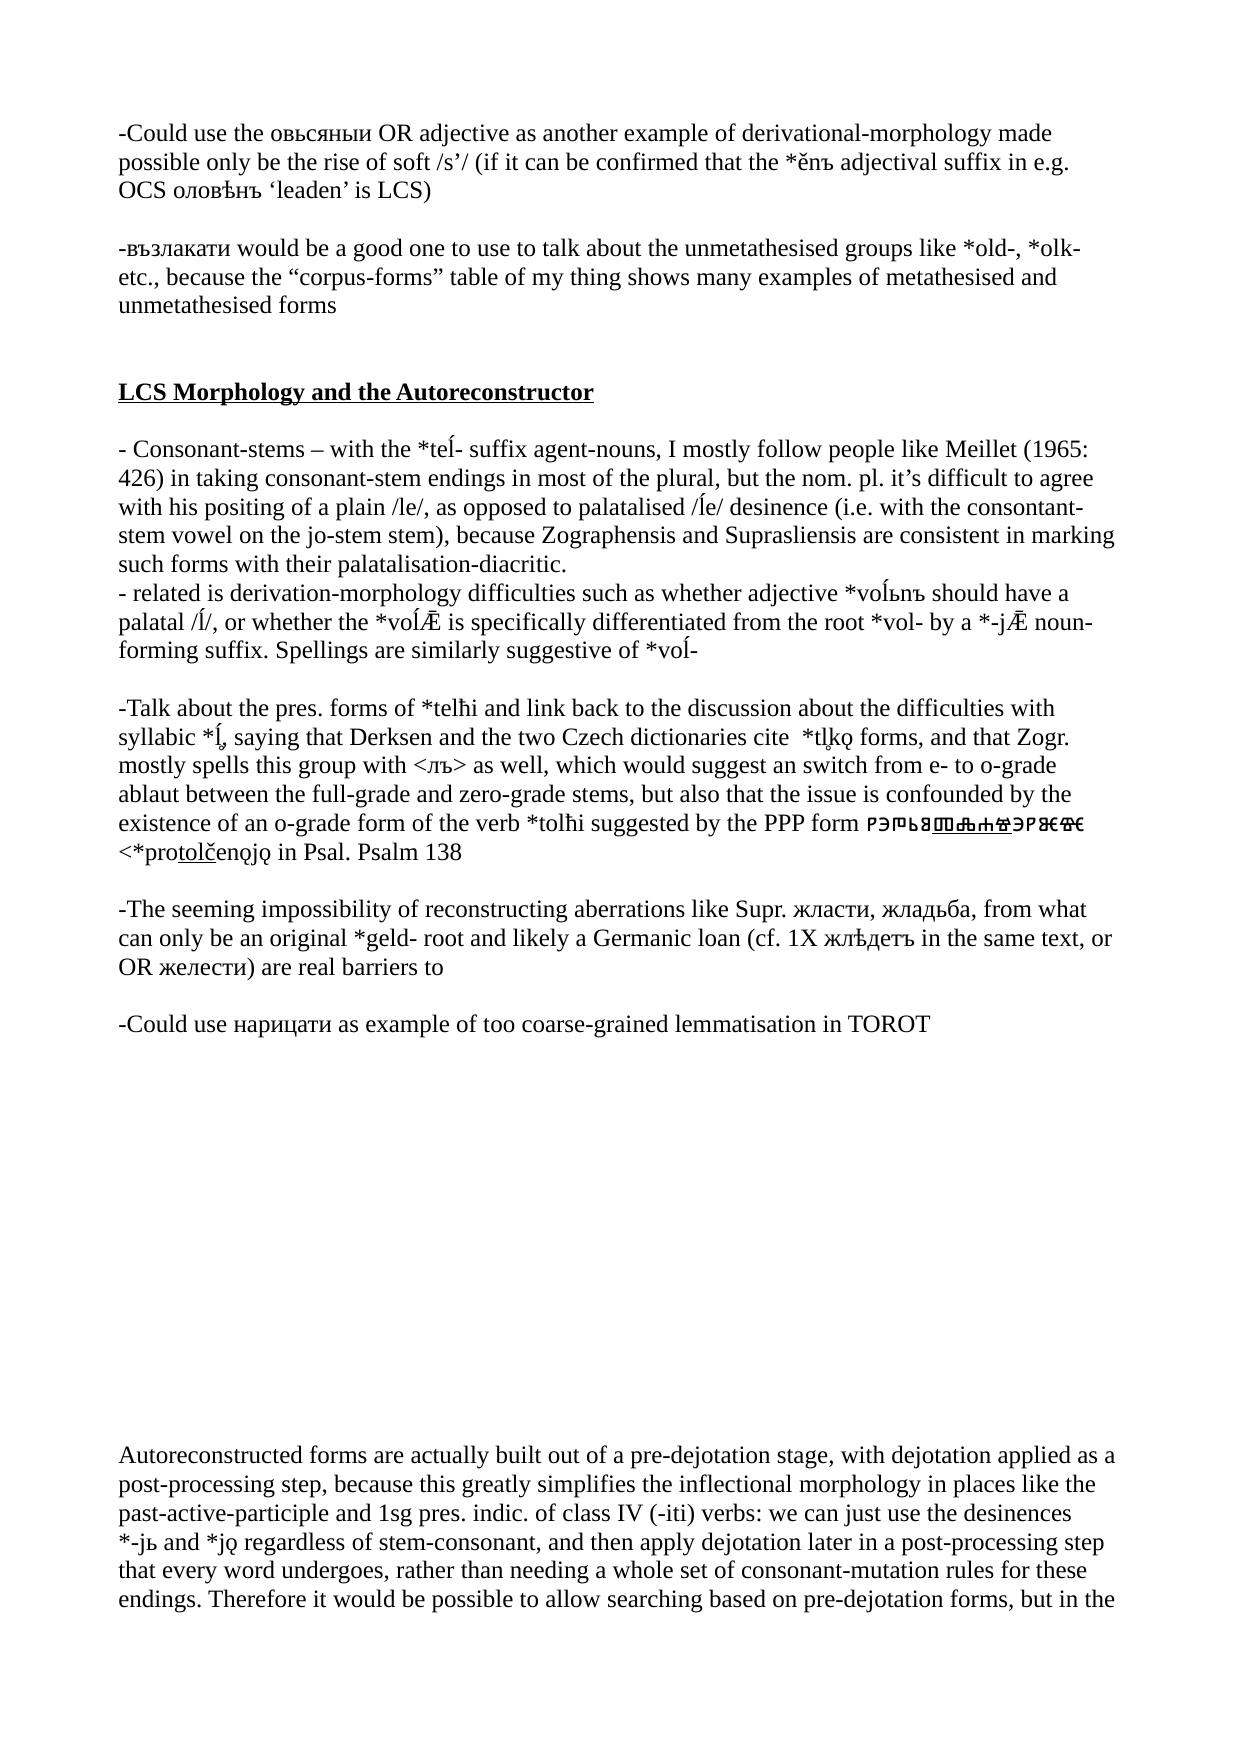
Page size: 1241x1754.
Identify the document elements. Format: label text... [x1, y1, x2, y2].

text -The seeming impossibility of reconstructing aberrations like Supr. жласти, жладьба, from what can only be an original *geld- root and likely a Germanic loan (cf. 1X жлѣдетъ in the same text, or OR желести) are real barriers to [118, 894, 1122, 981]
text - Consonant-stems – with the *teĺ- suffix agent-nouns, I mostly follow people like Meillet (1965: 426) in taking consonant-stem endings in most of the plural, but the nom. pl. it’s difficult to agree with his positing of a plain /le/, as opposed to palatalised /ĺe/ desinence (i.e. with the consontant-stem vowel on the jo-stem stem), because Zographensis and Suprasliensis are consistent in marking such forms with their palatalisation-diacritic. [118, 434, 1122, 578]
text -Could use нарицати as example of too coarse-grained lemmatisation in TOROT [118, 1009, 1122, 1038]
text -възлакати would be a good one to use to talk about the unmetathesised groups like *old-, *olk- etc., because the “corpus-forms” table of my thing shows many examples of metathesised and unmetathesised forms [118, 233, 1122, 319]
text LCS Morphology and the Autoreconstructor [118, 377, 1122, 406]
text Autoreconstructed forms are actually built out of a pre-dejotation stage, with dejotation applied as a post-processing step, because this greatly simplifies the inflectional morphology in places like the past-active-participle and 1sg pres. indic. of class IV (-iti) verbs: we can just use the desinences *‑jь and *jǫ regardless of stem-consonant, and then apply dejotation later in a post-processing step that every word undergoes, rather than needing a whole set of consonant-mutation rules for these endings. Therefore it would be possible to allow searching based on pre-dejotation forms, but in the [118, 1441, 1122, 1613]
text - related is derivation-morphology difficulties such as whether adjective *voĺьnъ should have a palatal /ĺ/, or whether the *voĺǢ is specifically differentiated from the root *vol- by a *-jǢ noun-forming suffix. Spellings are similarly suggestive of *voĺ- [118, 578, 1122, 664]
text -Talk about the pres. forms of *telћi and link back to the discussion about the difficulties with syllabic *ĺ̥, saying that Derksen and the two Czech dictionaries cite *tl̥kǫ forms, and that Zogr. mostly spells this group with <лъ> as well, which would suggest an switch from e- to o-grade ablaut between the full-grade and zero-grade stems, but also that the issue is confounded by the existence of an o-grade form of the verb *tolћi suggested by the PPP form ⱀⰵⱂⱃⱁⱅⰾⰰⱍⰵⱀⱘⱙ <*protolčenǫjǫ in Psal. Psalm 138 [118, 693, 1122, 866]
text -Could use the овьсяныи OR adjective as another example of derivational-morphology made possible only be the rise of soft /s’/ (if it can be confirmed that the *ěnъ adjectival suffix in e.g. OCS оловѣнъ ‘leaden’ is LCS) [118, 118, 1122, 204]
